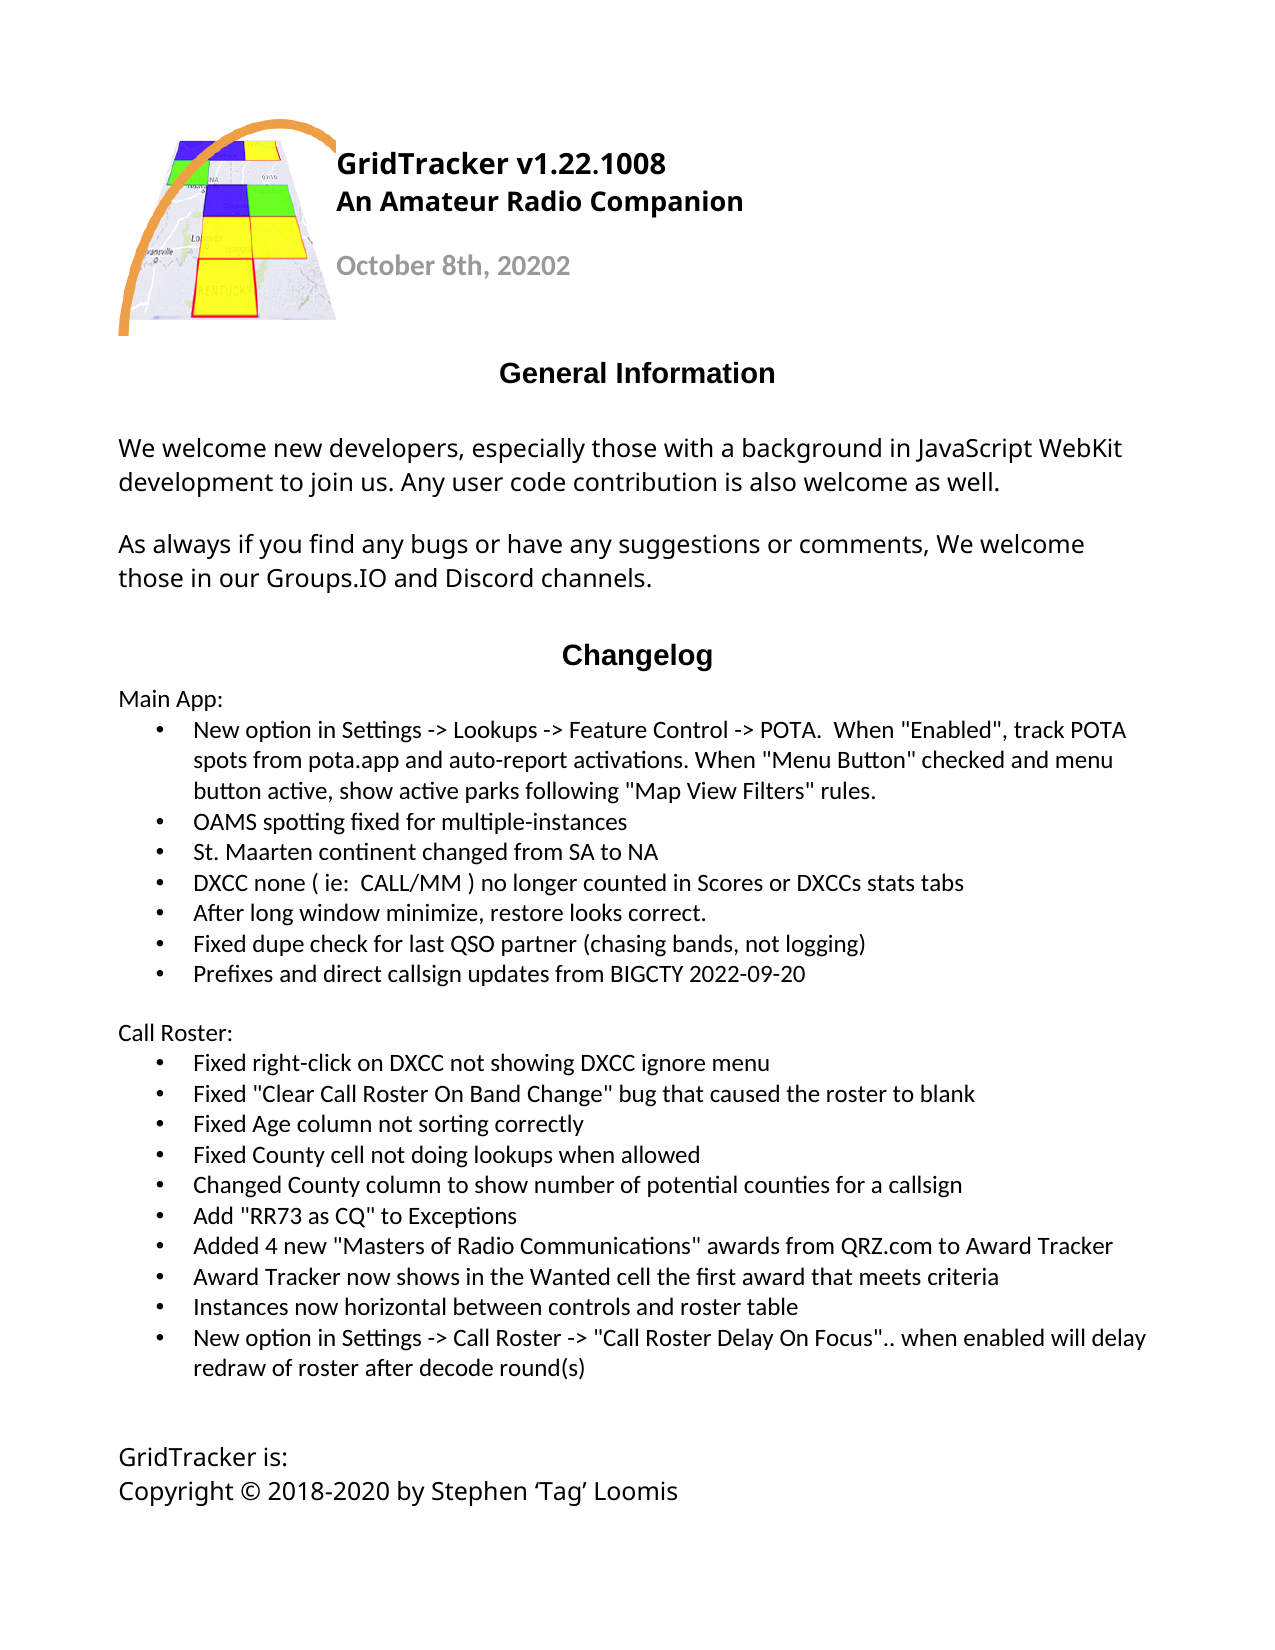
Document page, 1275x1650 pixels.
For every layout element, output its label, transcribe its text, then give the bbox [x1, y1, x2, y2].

list Fixed "Clear Call Roster On Band Change" bug that caused the roster to blank [156, 1078, 1157, 1108]
list Fixed right-click on DXCC not showing DXCC ignore menu [156, 1047, 1157, 1078]
text Call Roster: [118, 1017, 1157, 1047]
text Main App: [118, 684, 1157, 714]
text October 8th, 20202 [336, 247, 1157, 283]
list Instances now horizontal between controls and roster table [156, 1292, 1157, 1322]
text GridTracker is: [118, 1439, 1157, 1473]
list OAMS spotting fixed for multiple-instances [156, 806, 1157, 836]
list New option in Settings -> Lookups -> Feature Control -> POTA. When "Enabled", track POTA spots from pota.app and auto-report activations. When "Menu Button" checked and menu button active, show active parks following "Map View Filters" rules. [156, 714, 1157, 806]
text General Information [118, 356, 1157, 390]
list Added 4 new "Masters of Radio Communications" awards from QRZ.com to Award Tracker [156, 1231, 1157, 1261]
list After long window minimize, restore looks correct. [156, 897, 1157, 928]
list Fixed County cell not doing lookups when allowed [156, 1139, 1157, 1169]
list Changed County column to show number of potential counties for a callsign [156, 1169, 1157, 1200]
text As always if you find any bugs or have any suggestions or comments, We welcome those in our Groups.IO and Discord channels. [118, 527, 1157, 595]
list New option in Settings -> Call Roster -> "Call Roster Delay On Focus".. when enabled will delay redraw of roster after decode round(s) [156, 1322, 1157, 1383]
list Fixed dupe check for last QSO partner (chasing bands, not logging) [156, 928, 1157, 958]
text We welcome new developers, especially those with a background in JavaScript WebKit development to join us. Any user code contribution is also welcome as well. [118, 431, 1157, 499]
text GridTracker v1.22.1008 An Amateur Radio Companion [336, 143, 1157, 220]
list Prefixes and direct callsign updates from BIGCTY 2022-09-20 [156, 958, 1157, 989]
list DXCC none ( ie: CALL/MM ) no longer counted in Scores or DXCCs stats tabs [156, 867, 1157, 897]
list St. Maarten continent changed from SA to NA [156, 836, 1157, 867]
text Copyright © 2018-2020 by Stephen ‘Tag’ Loomis [118, 1473, 1157, 1507]
list Fixed Age column not sorting correctly [156, 1108, 1157, 1139]
list Award Tracker now shows in the Wanted cell the first award that meets criteria [156, 1261, 1157, 1292]
list Add "RR73 as CQ" to Exceptions [156, 1200, 1157, 1231]
text Changelog [118, 637, 1157, 671]
